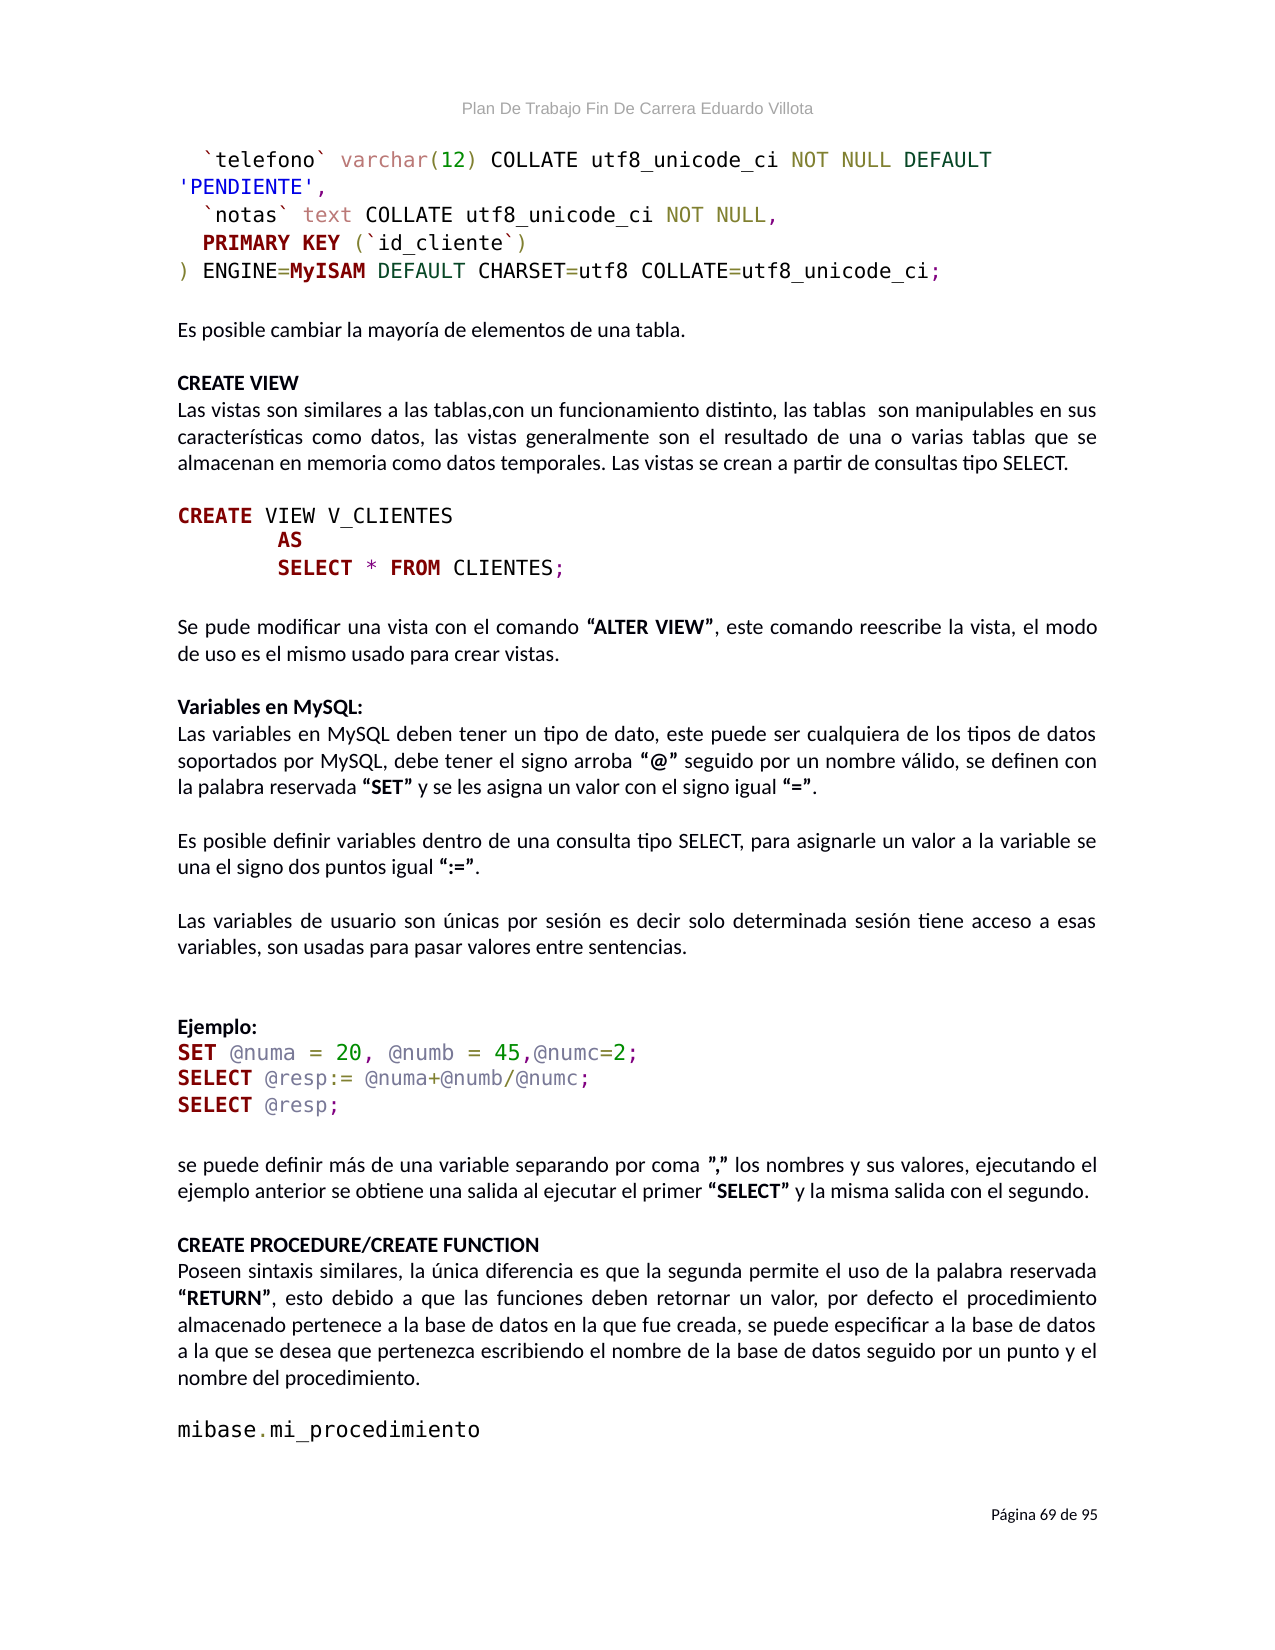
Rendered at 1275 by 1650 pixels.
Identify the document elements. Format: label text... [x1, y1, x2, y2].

text CREATE PROCEDURE/CREATE FUNCTION [177, 1231, 1098, 1257]
text SELECT @resp; [177, 1093, 1098, 1118]
text Las vistas son similares a las tablas,con un funcionamiento distinto, las tablas son manipulables en sus características como datos, las vistas generalmente son el resultado de una o varias tablas que se almacenan en memoria como datos temporales. Las vistas se crean a partir de consultas tipo SELECT. [177, 396, 1098, 476]
text Poseen sintaxis similares, la única diferencia es que la segunda permite el uso de la palabra reservada “RETURN”, esto debido a que las funciones deben retornar un valor, por defecto el procedimiento almacenado pertenece a la base de datos en la que fue creada, se puede especificar a la base de datos a la que se desea que pertenezca escribiendo el nombre de la base de datos seguido por un punto y el nombre del procedimiento. [177, 1257, 1098, 1391]
text Variables en MySQL: [177, 693, 1098, 720]
text SET @numa = 20, @numb = 45,@numc=2; [177, 1040, 1098, 1066]
text se puede definir más de una variable separando por coma ”,” los nombres y sus valores, ejecutando el ejemplo anterior se obtiene una salida al ejecutar el primer “SELECT” y la misma salida con el segundo. [177, 1151, 1098, 1204]
text Ejemplo: [177, 1013, 1098, 1040]
text `telefono` varchar(12) COLLATE utf8_unicode_ci NOT NULL DEFAULT 'PENDIENTE', [177, 148, 1098, 200]
text AS [177, 528, 1098, 553]
text Es posible definir variables dentro de una consulta tipo SELECT, para asignarle un valor a la variable se una el signo dos puntos igual “:=”. [177, 827, 1098, 880]
text CREATE VIEW V_CLIENTES [177, 504, 1098, 528]
text `notas` text COLLATE utf8_unicode_ci NOT NULL, [177, 203, 1098, 227]
text SELECT @resp:= @numa+@numb/@numc; [177, 1066, 1098, 1090]
text Se pude modificar una vista con el comando “ALTER VIEW”, este comando reescribe la vista, el modo de uso es el mismo usado para crear vistas. [177, 613, 1098, 667]
text CREATE VIEW [177, 369, 1098, 396]
text Las variables de usuario son únicas por sesión es decir solo determinada sesión tiene acceso a esas variables, son usadas para pasar valores entre sentencias. [177, 907, 1098, 960]
text Es posible cambiar la mayoría de elementos de una tabla. [177, 316, 1098, 343]
text mibase.mi_procedimiento [177, 1417, 1098, 1443]
text ) ENGINE=MyISAM DEFAULT CHARSET=utf8 COLLATE=utf8_unicode_ci; [177, 259, 1098, 283]
text SELECT * FROM CLIENTES; [177, 556, 1098, 581]
text Las variables en MySQL deben tener un tipo de dato, este puede ser cualquiera de los tipos de datos soportados por MySQL, debe tener el signo arroba “@” seguido por un nombre válido, se definen con la palabra reservada “SET” y se les asigna un valor con el signo igual “=”. [177, 720, 1098, 800]
text PRIMARY KEY (`id_cliente`) [177, 231, 1098, 255]
